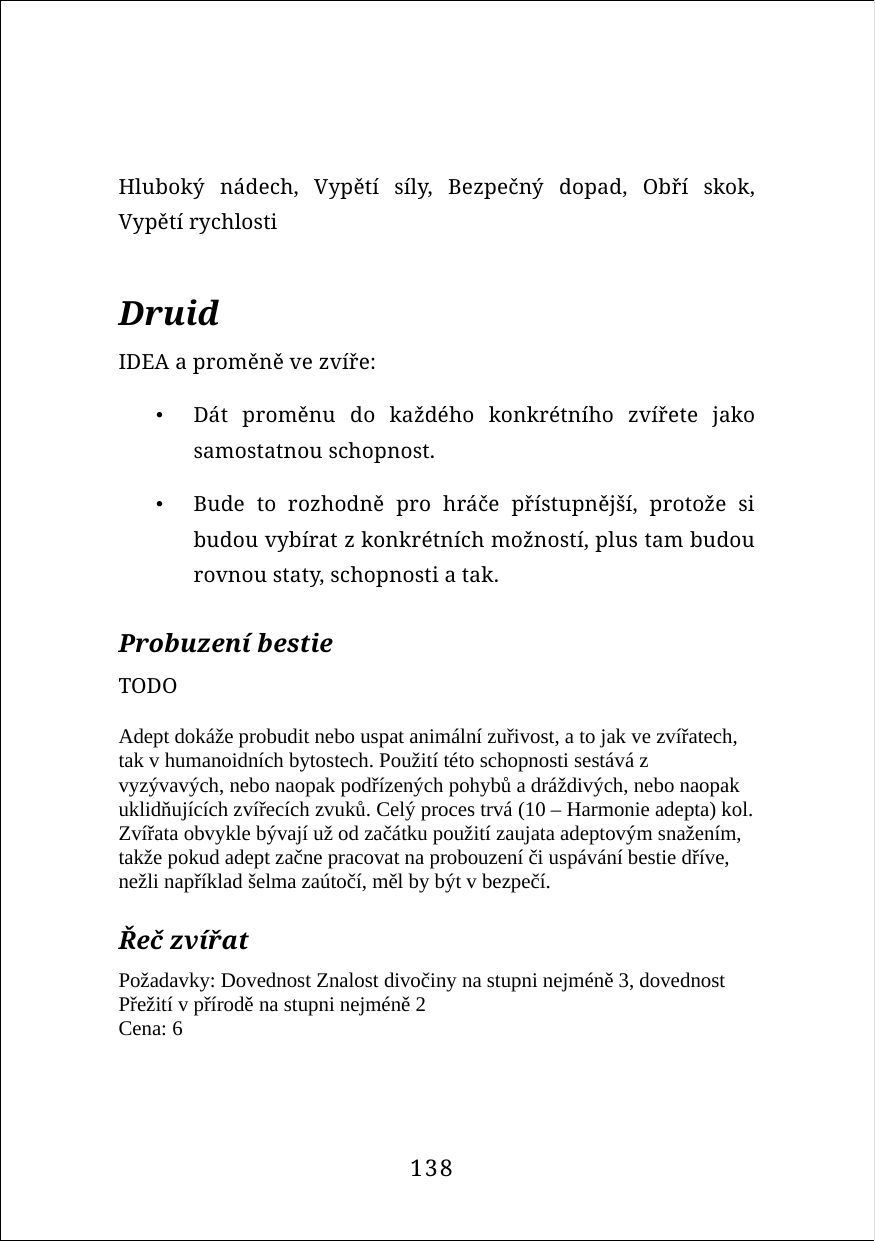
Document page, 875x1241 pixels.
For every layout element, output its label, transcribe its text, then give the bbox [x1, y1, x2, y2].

text Požadavky: Dovednost Znalost divočiny na stupni nejméně 3, dovednost Přežití v přírodě na stupni nejméně 2 [118, 968, 756, 1016]
list Bude to rozhodně pro hráče přístupnější, protože si budou vybírat z konkrétních možností, plus tam budou rovnou staty, schopnosti a tak. [156, 489, 756, 589]
text IDEA a proměně ve zvíře: [118, 347, 756, 376]
text TODO [118, 671, 756, 699]
subtitle Druid [118, 290, 756, 336]
text Cena: 6 [118, 1016, 756, 1040]
list Dát proměnu do každého konkrétního zvířete jako samostatnou schopnost. [156, 401, 756, 464]
text Adept dokáže probudit nebo uspat animální zuřivost, a to jak ve zvířatech, tak v humanoidních bytostech. Použití této schopnosti sestává z vyzývavých, nebo naopak podřízených pohybů a dráždivých, nebo naopak uklidňujících zvířecích zvuků. Celý proces trvá (10 – Harmonie adepta) kol. Zvířata obvykle bývají už od začátku použití zaujata adeptovým snažením, takže pokud adept začne pracovat na probouzení či uspávání bestie dříve, nežli například šelma zaútočí, měl by být v bezpečí. [118, 724, 756, 893]
subtitle Řeč zvířat [118, 922, 756, 956]
text Hluboký nádech, Vypětí síly, Bezpečný dopad, Obří skok, Vypětí rychlosti [118, 172, 756, 236]
subtitle Probuzení bestie [118, 625, 756, 659]
